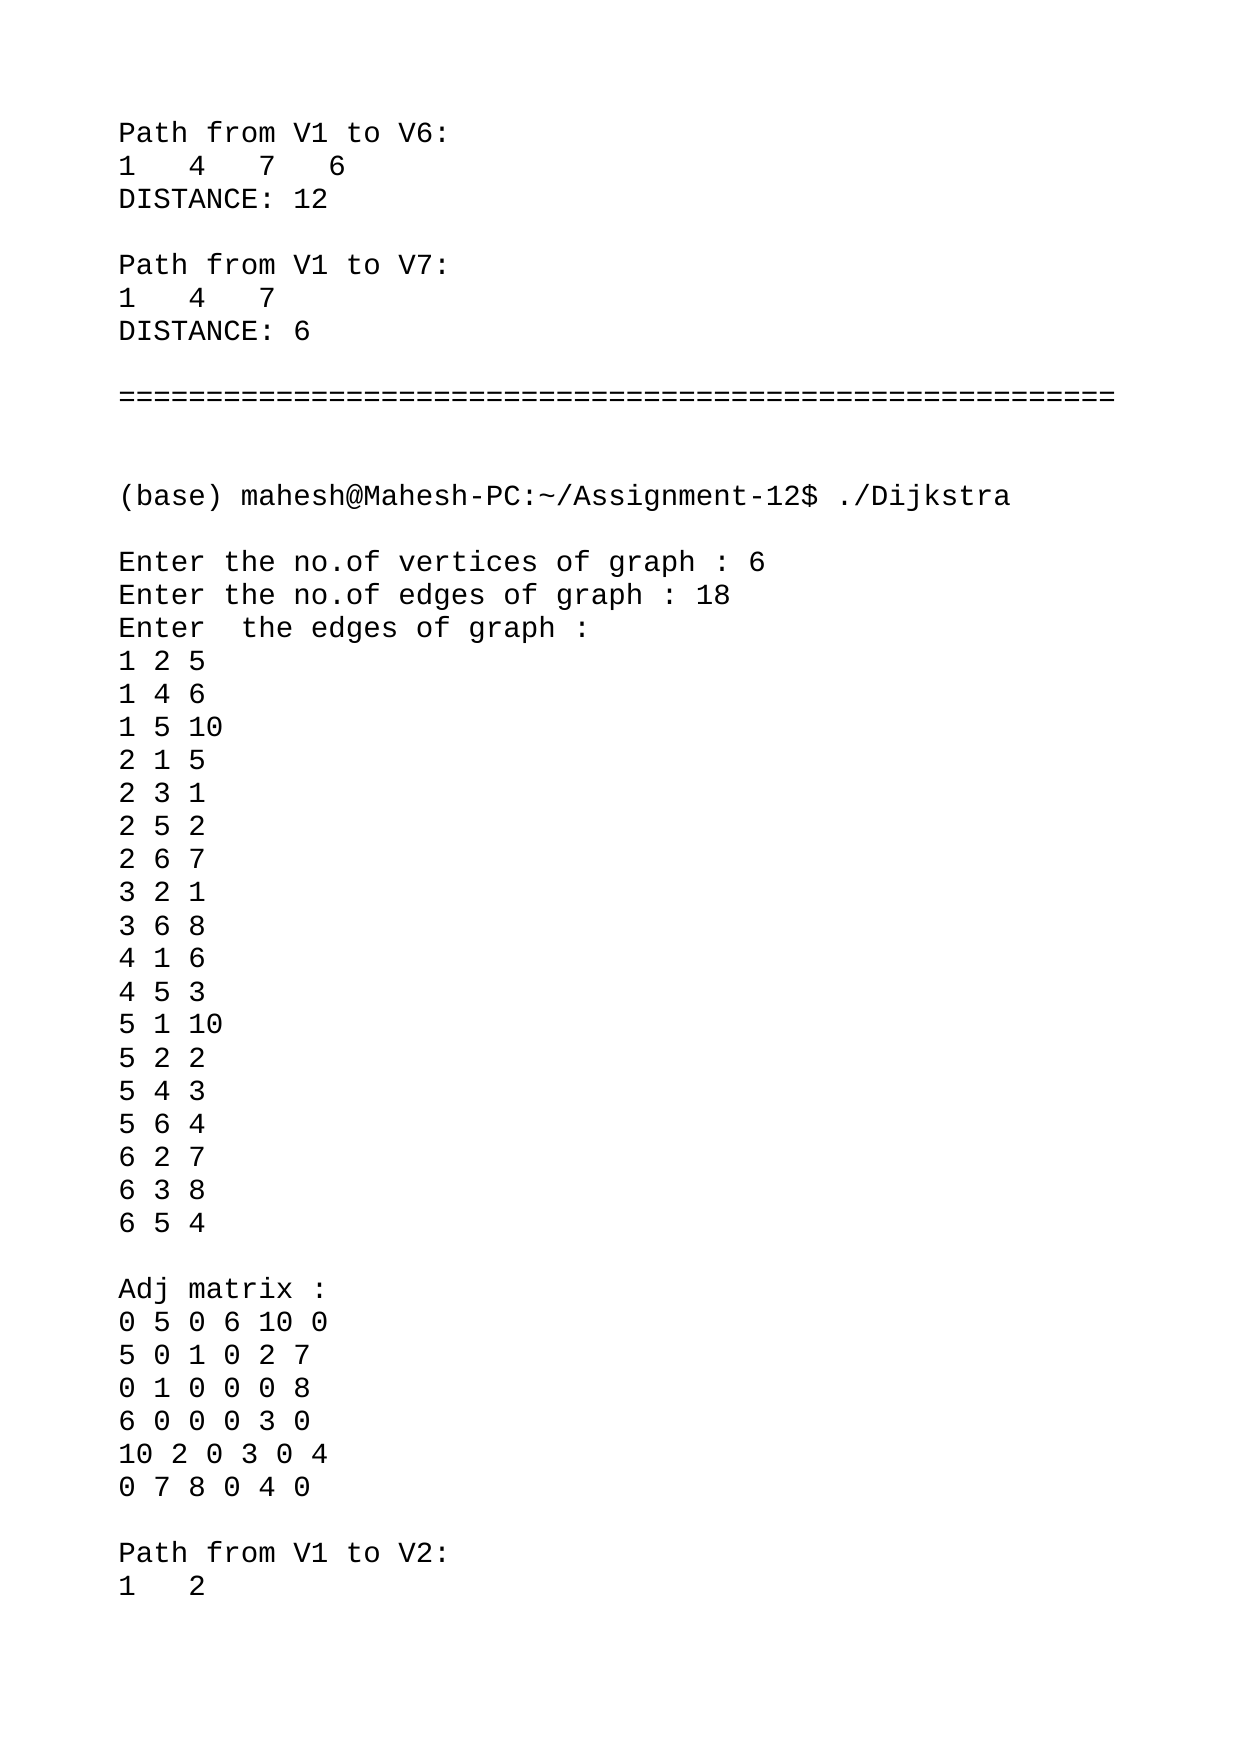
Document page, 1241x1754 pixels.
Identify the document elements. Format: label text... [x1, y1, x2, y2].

text 1 2 [118, 1571, 1122, 1604]
text (base) mahesh@Mahesh-PC:~/Assignment-12$ ./Dijkstra [118, 481, 1122, 514]
text 1 2 5 [118, 646, 1122, 679]
text Adj matrix : [118, 1274, 1122, 1307]
text 5 0 1 0 2 7 [118, 1340, 1122, 1373]
text ========================================================= [118, 382, 1122, 415]
text Enter the no.of vertices of graph : 6 [118, 547, 1122, 580]
text 1 4 7 6 [118, 151, 1122, 184]
text 6 0 0 0 3 0 [118, 1406, 1122, 1439]
text Path from V1 to V7: [118, 250, 1122, 283]
text 2 5 2 [118, 812, 1122, 844]
text 5 1 10 [118, 1010, 1122, 1043]
text 6 5 4 [118, 1208, 1122, 1241]
text 5 2 2 [118, 1043, 1122, 1076]
text Enter the edges of graph : [118, 613, 1122, 646]
text 10 2 0 3 0 4 [118, 1439, 1122, 1472]
text 3 2 1 [118, 878, 1122, 911]
text 0 7 8 0 4 0 [118, 1472, 1122, 1505]
text DISTANCE: 12 [118, 184, 1122, 217]
text 2 3 1 [118, 778, 1122, 812]
text 6 2 7 [118, 1142, 1122, 1175]
text 3 6 8 [118, 911, 1122, 944]
text 4 5 3 [118, 977, 1122, 1010]
text 4 1 6 [118, 944, 1122, 977]
text 5 6 4 [118, 1109, 1122, 1142]
text 1 4 7 [118, 283, 1122, 316]
text DISTANCE: 6 [118, 316, 1122, 349]
text 2 6 7 [118, 844, 1122, 878]
text 6 3 8 [118, 1175, 1122, 1208]
text Path from V1 to V2: [118, 1538, 1122, 1571]
text Path from V1 to V6: [118, 118, 1122, 151]
text 0 5 0 6 10 0 [118, 1307, 1122, 1340]
text Enter the no.of edges of graph : 18 [118, 580, 1122, 613]
text 0 1 0 0 0 8 [118, 1373, 1122, 1406]
text 5 4 3 [118, 1076, 1122, 1109]
text 2 1 5 [118, 746, 1122, 778]
text 1 4 6 [118, 679, 1122, 712]
text 1 5 10 [118, 712, 1122, 746]
